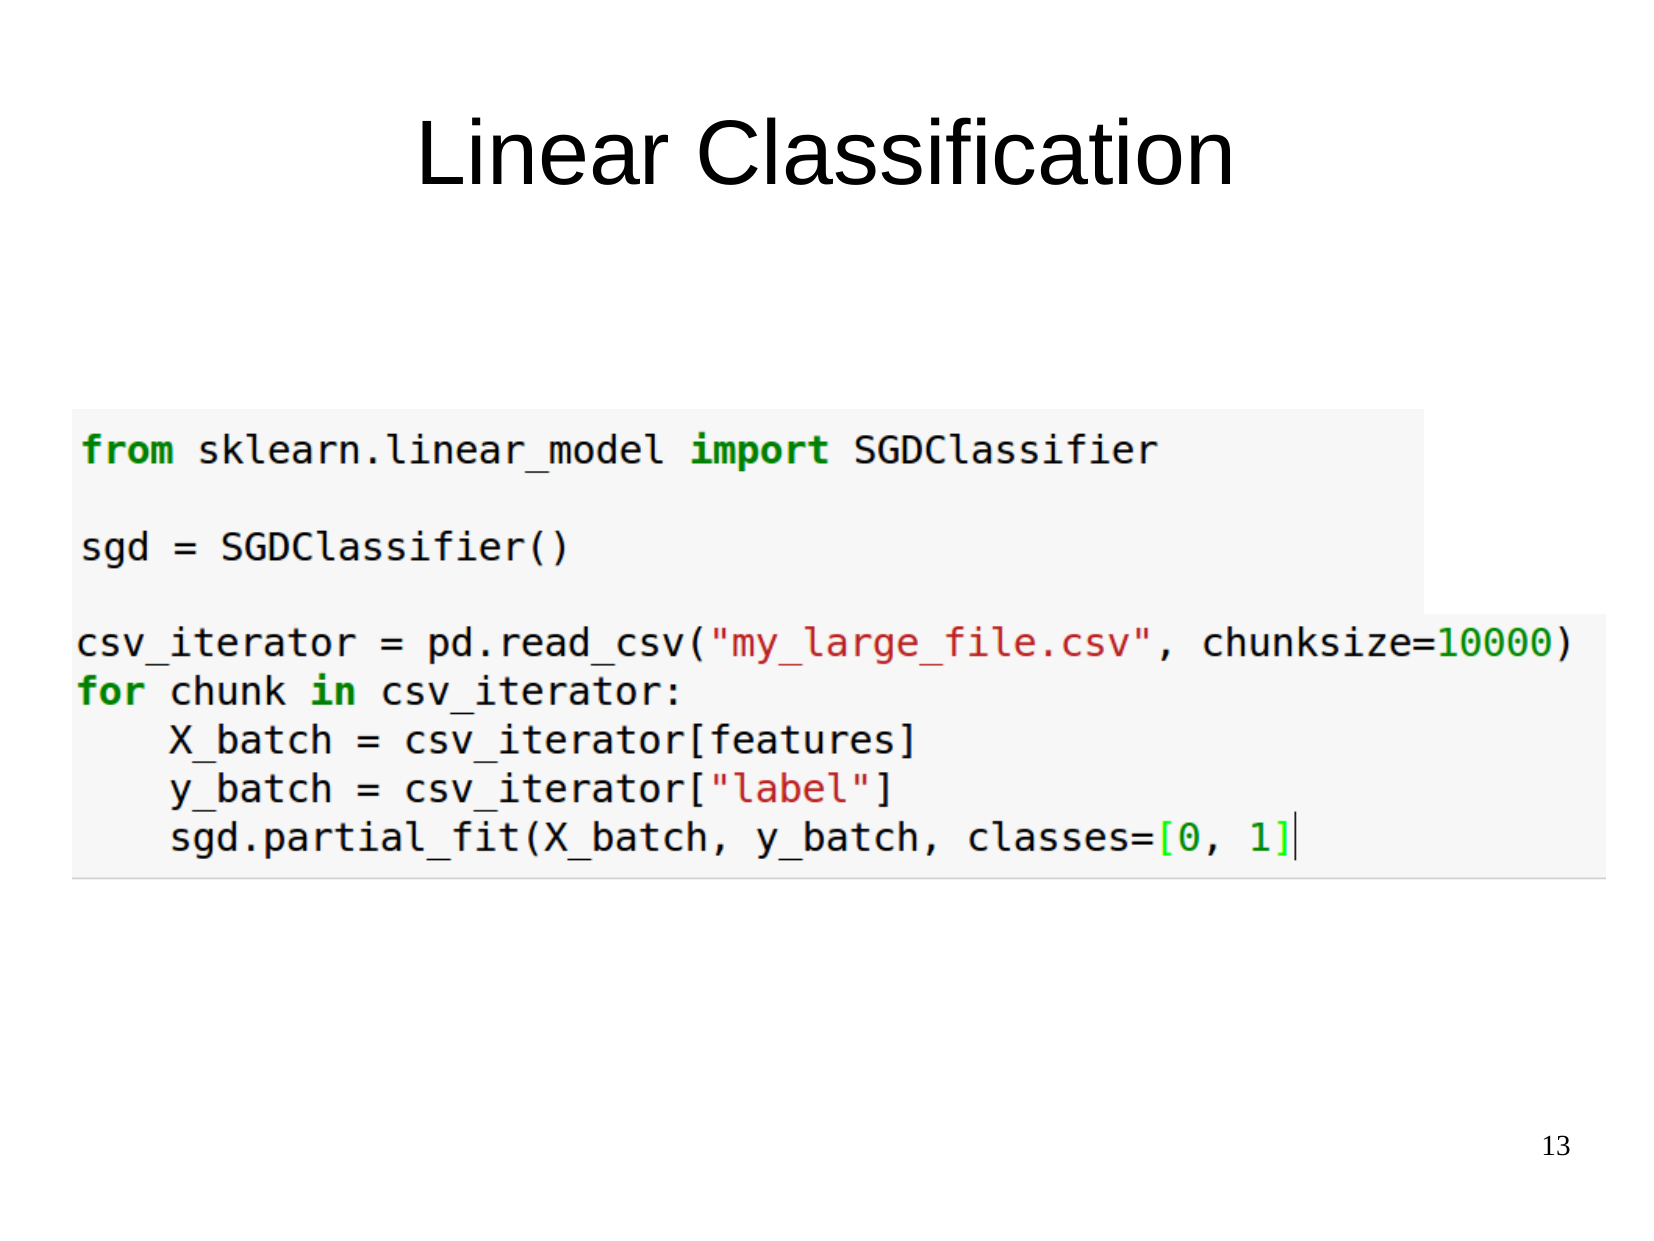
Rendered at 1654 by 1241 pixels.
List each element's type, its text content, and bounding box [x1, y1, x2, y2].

picture [72, 409, 1606, 881]
title Linear Classification [82, 49, 1571, 257]
